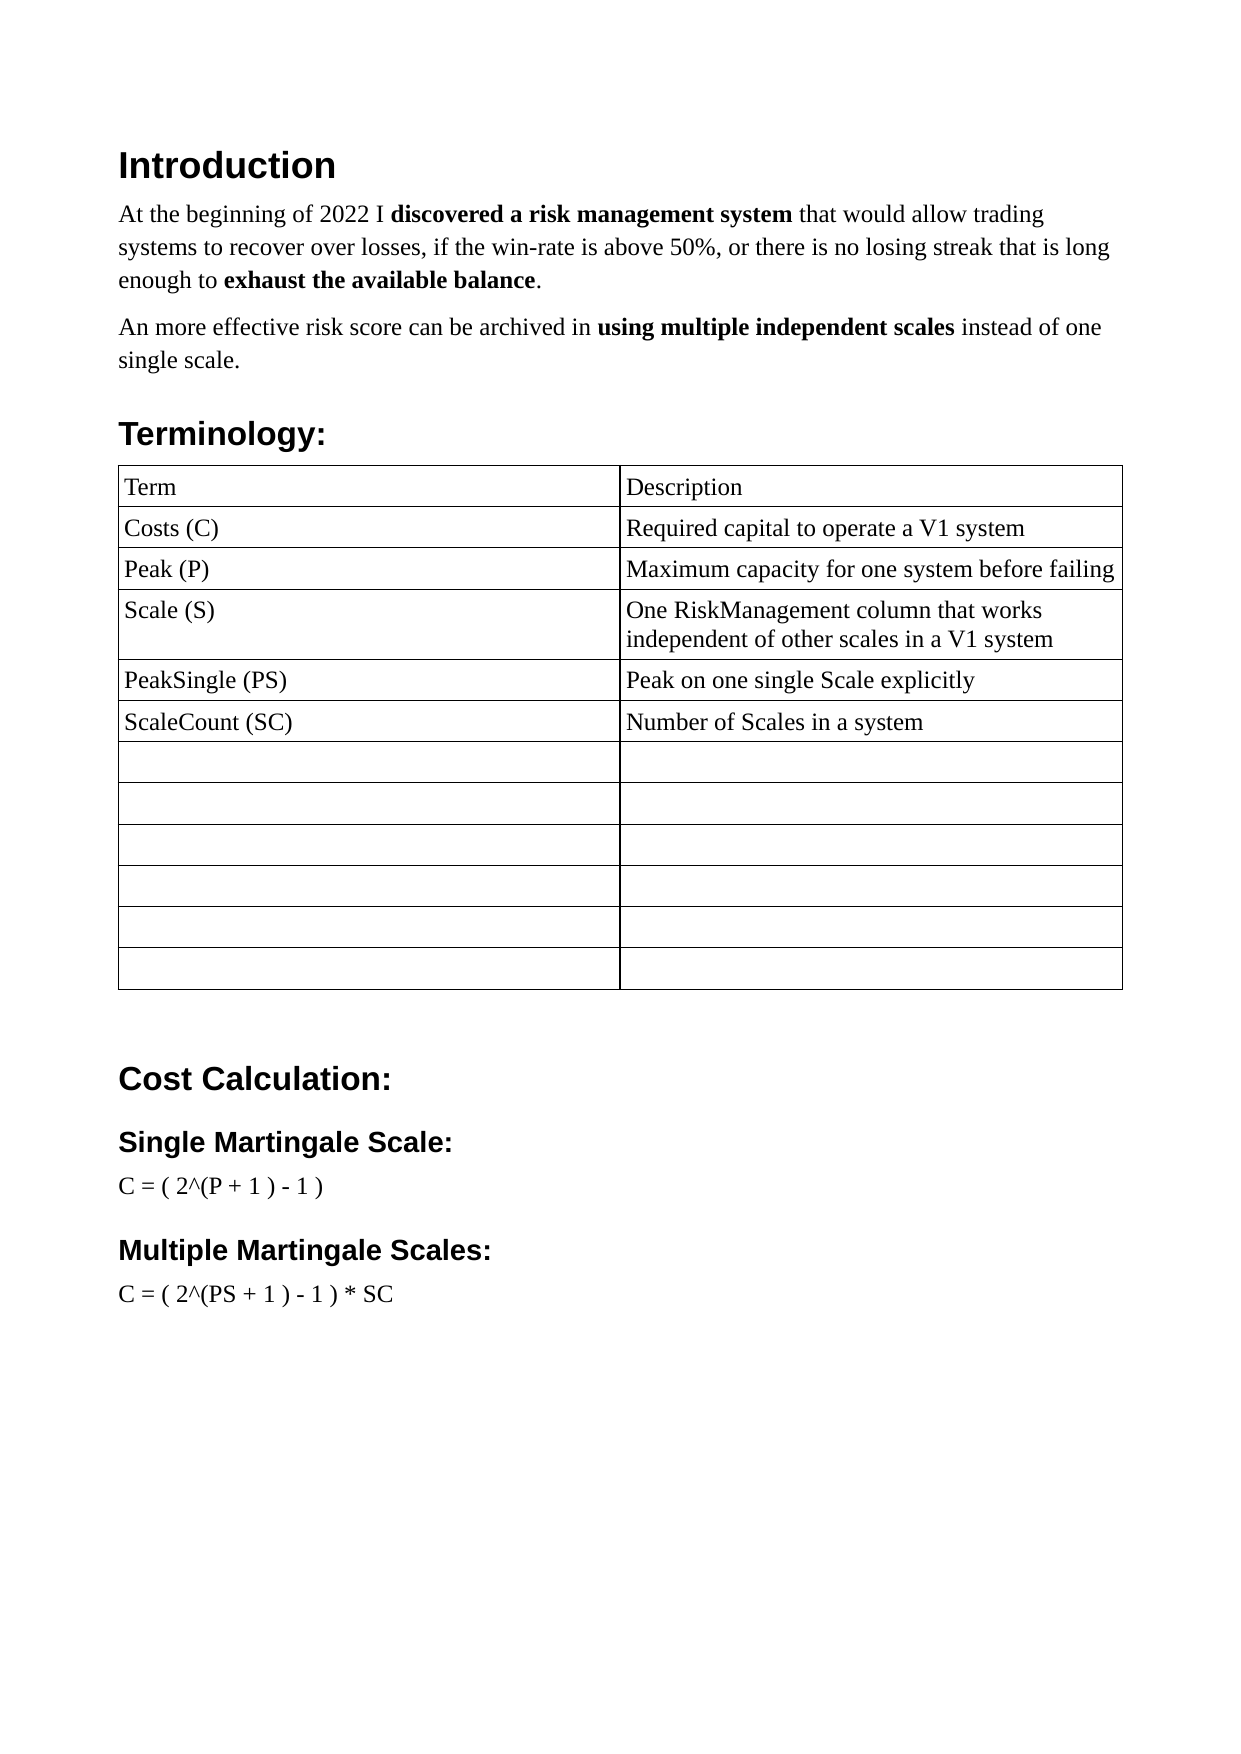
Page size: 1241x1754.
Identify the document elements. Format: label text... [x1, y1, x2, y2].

table_header Description [621, 466, 1122, 506]
table_cell [119, 948, 619, 988]
table_cell PeakSingle (PS) [119, 660, 619, 700]
table_cell [621, 742, 1122, 782]
table_cell [621, 866, 1122, 906]
subtitle Single Martingale Scale: [118, 1125, 1122, 1158]
table_cell One RiskManagement column that works independent of other scales in a V1 system [621, 590, 1122, 658]
table_cell [119, 866, 619, 906]
table_cell [621, 948, 1122, 988]
subtitle Multiple Martingale Scales: [118, 1233, 1122, 1266]
table_cell ScaleCount (SC) [119, 701, 619, 741]
text C = ( 2^(PS + 1 ) - 1 ) * SC [118, 1279, 1122, 1308]
subtitle Introduction [118, 143, 1122, 186]
table_cell Number of Scales in a system [621, 701, 1122, 741]
text An more effective risk score can be archived in using multiple independent scales instead of one single scale. [118, 312, 1122, 374]
table_cell [119, 742, 619, 782]
table_cell [119, 907, 619, 947]
table_cell Maximum capacity for one system before failing [621, 548, 1122, 588]
table_cell [621, 783, 1122, 823]
text C = ( 2^(P + 1 ) - 1 ) [118, 1171, 1122, 1199]
table_cell Costs (C) [119, 507, 619, 547]
table_cell [119, 825, 619, 865]
text At the beginning of 2022 I discovered a risk management system that would allow trading systems to recover over losses, if the win-rate is above 50%, or there is no losing streak that is long enough to exhaust the available balance. [118, 199, 1122, 293]
table_cell [621, 907, 1122, 947]
table_cell [621, 825, 1122, 865]
table_cell Scale (S) [119, 590, 619, 658]
subtitle Cost Calculation: [118, 1059, 1122, 1098]
table_cell Peak on one single Scale explicitly [621, 660, 1122, 700]
table_header Term [119, 466, 619, 506]
table_cell Required capital to operate a V1 system [621, 507, 1122, 547]
table_cell [119, 783, 619, 823]
table_cell Peak (P) [119, 548, 619, 588]
subtitle Terminology: [118, 414, 1122, 452]
